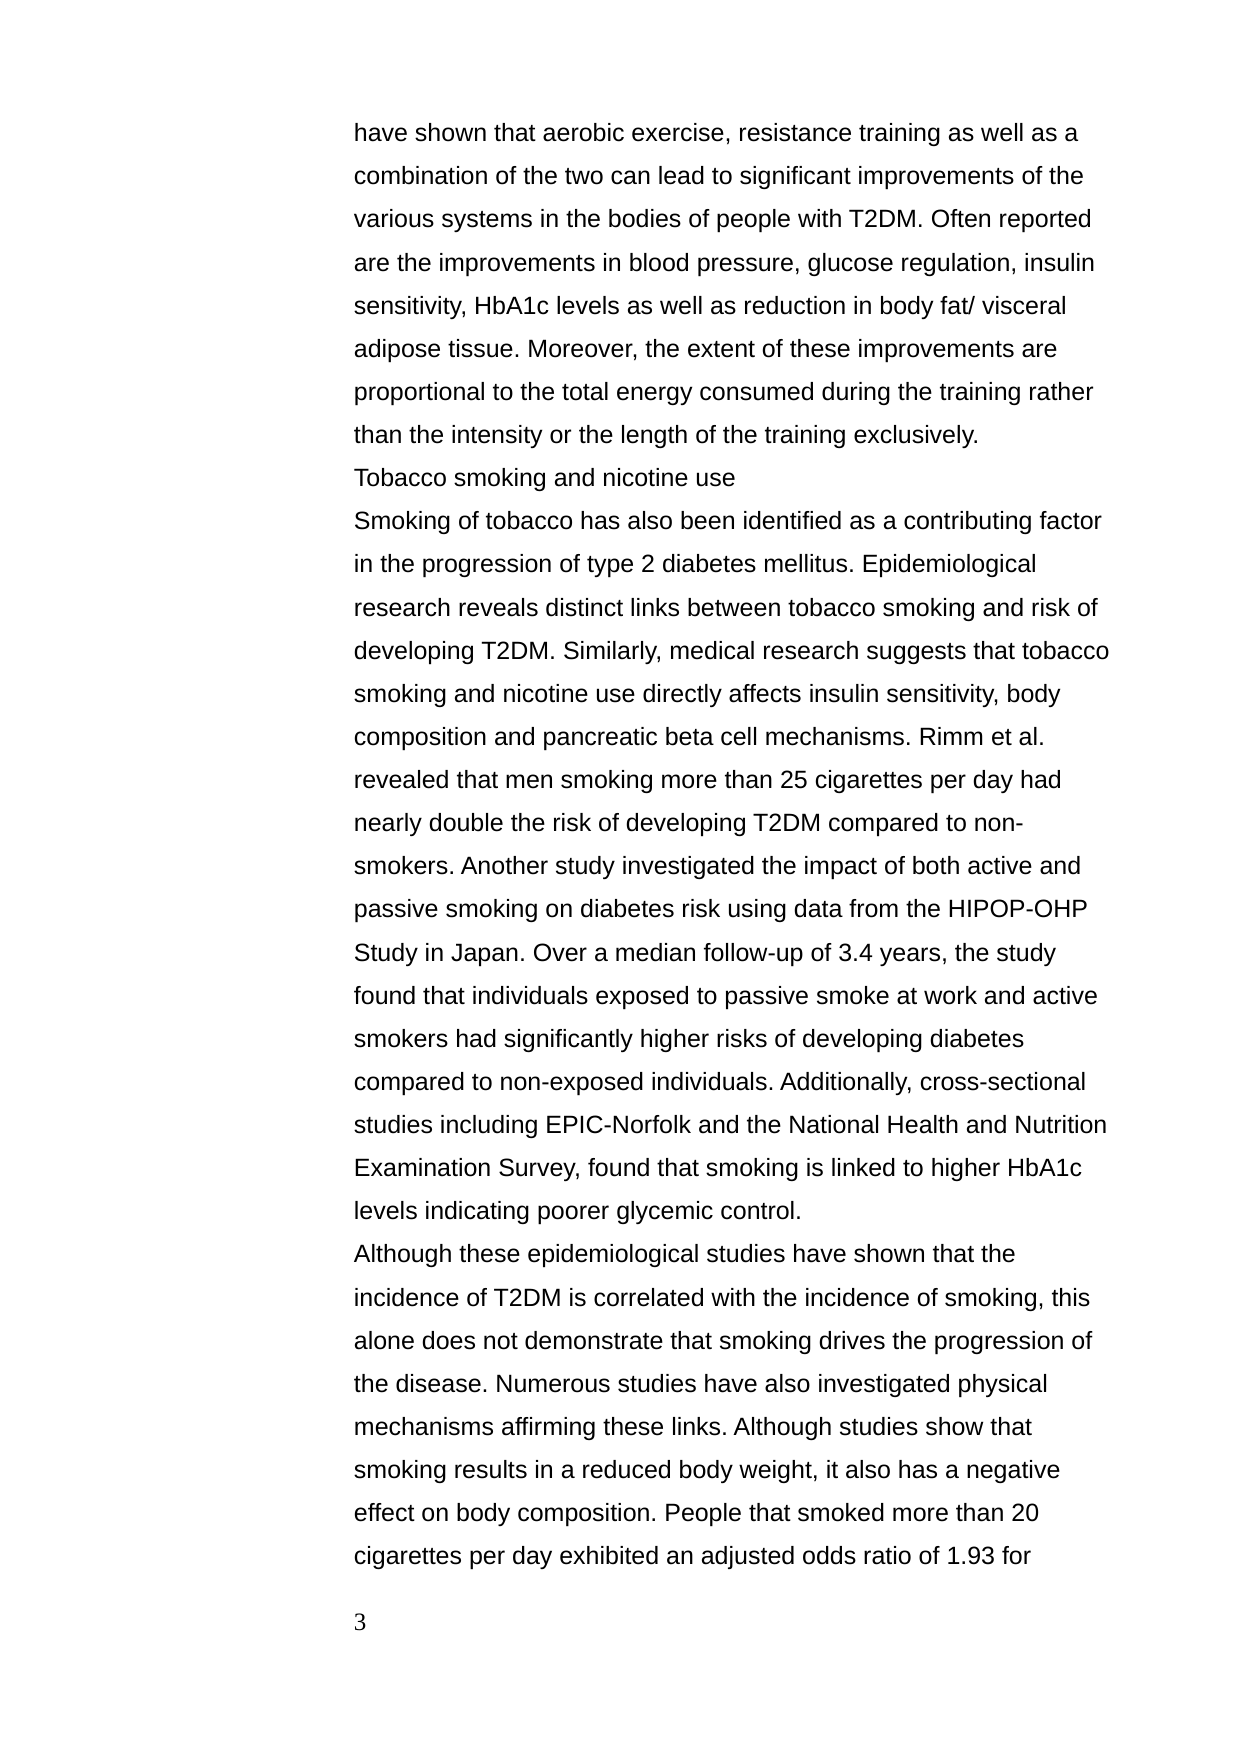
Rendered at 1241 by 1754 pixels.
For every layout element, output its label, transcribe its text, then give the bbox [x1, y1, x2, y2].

text have shown that aerobic exercise, resistance training as well as a combination of the two can lead to significant improvements of the various systems in the bodies of people with T2DM. Often reported are the improvements in blood pressure, glucose regulation, insulin sensitivity, HbA1c levels as well as reduction in body fat/ visceral adipose tissue. Moreover, the extent of these improvements are proportional to the total energy consumed during the training rather than the intensity or the length of the training exclusively. [354, 118, 1122, 449]
text Tobacco smoking and nicotine use [354, 463, 1122, 492]
text Smoking of tobacco has also been identified as a contributing factor in the progression of type 2 diabetes mellitus. Epidemiological research reveals distinct links between tobacco smoking and risk of developing T2DM. Similarly, medical research suggests that tobacco smoking and nicotine use directly affects insulin sensitivity, body composition and pancreatic beta cell mechanisms. Rimm et al. revealed that men smoking more than 25 cigarettes per day had nearly double the risk of developing T2DM compared to non-smokers. Another study investigated the impact of both active and passive smoking on diabetes risk using data from the HIPOP-OHP Study in Japan. Over a median follow-up of 3.4 years, the study found that individuals exposed to passive smoke at work and active smokers had significantly higher risks of developing diabetes compared to non-exposed individuals. Additionally, cross-sectional studies including EPIC-Norfolk and the National Health and Nutrition Examination Survey, found that smoking is linked to higher HbA1c levels indicating poorer glycemic control. [354, 506, 1122, 1225]
text Although these epidemiological studies have shown that the incidence of T2DM is correlated with the incidence of smoking, this alone does not demonstrate that smoking drives the progression of the disease. Numerous studies have also investigated physical mechanisms affirming these links. Although studies show that smoking results in a reduced body weight, it also has a negative effect on body composition. People that smoked more than 20 cigarettes per day exhibited an adjusted odds ratio of 1.93 for [354, 1239, 1122, 1570]
